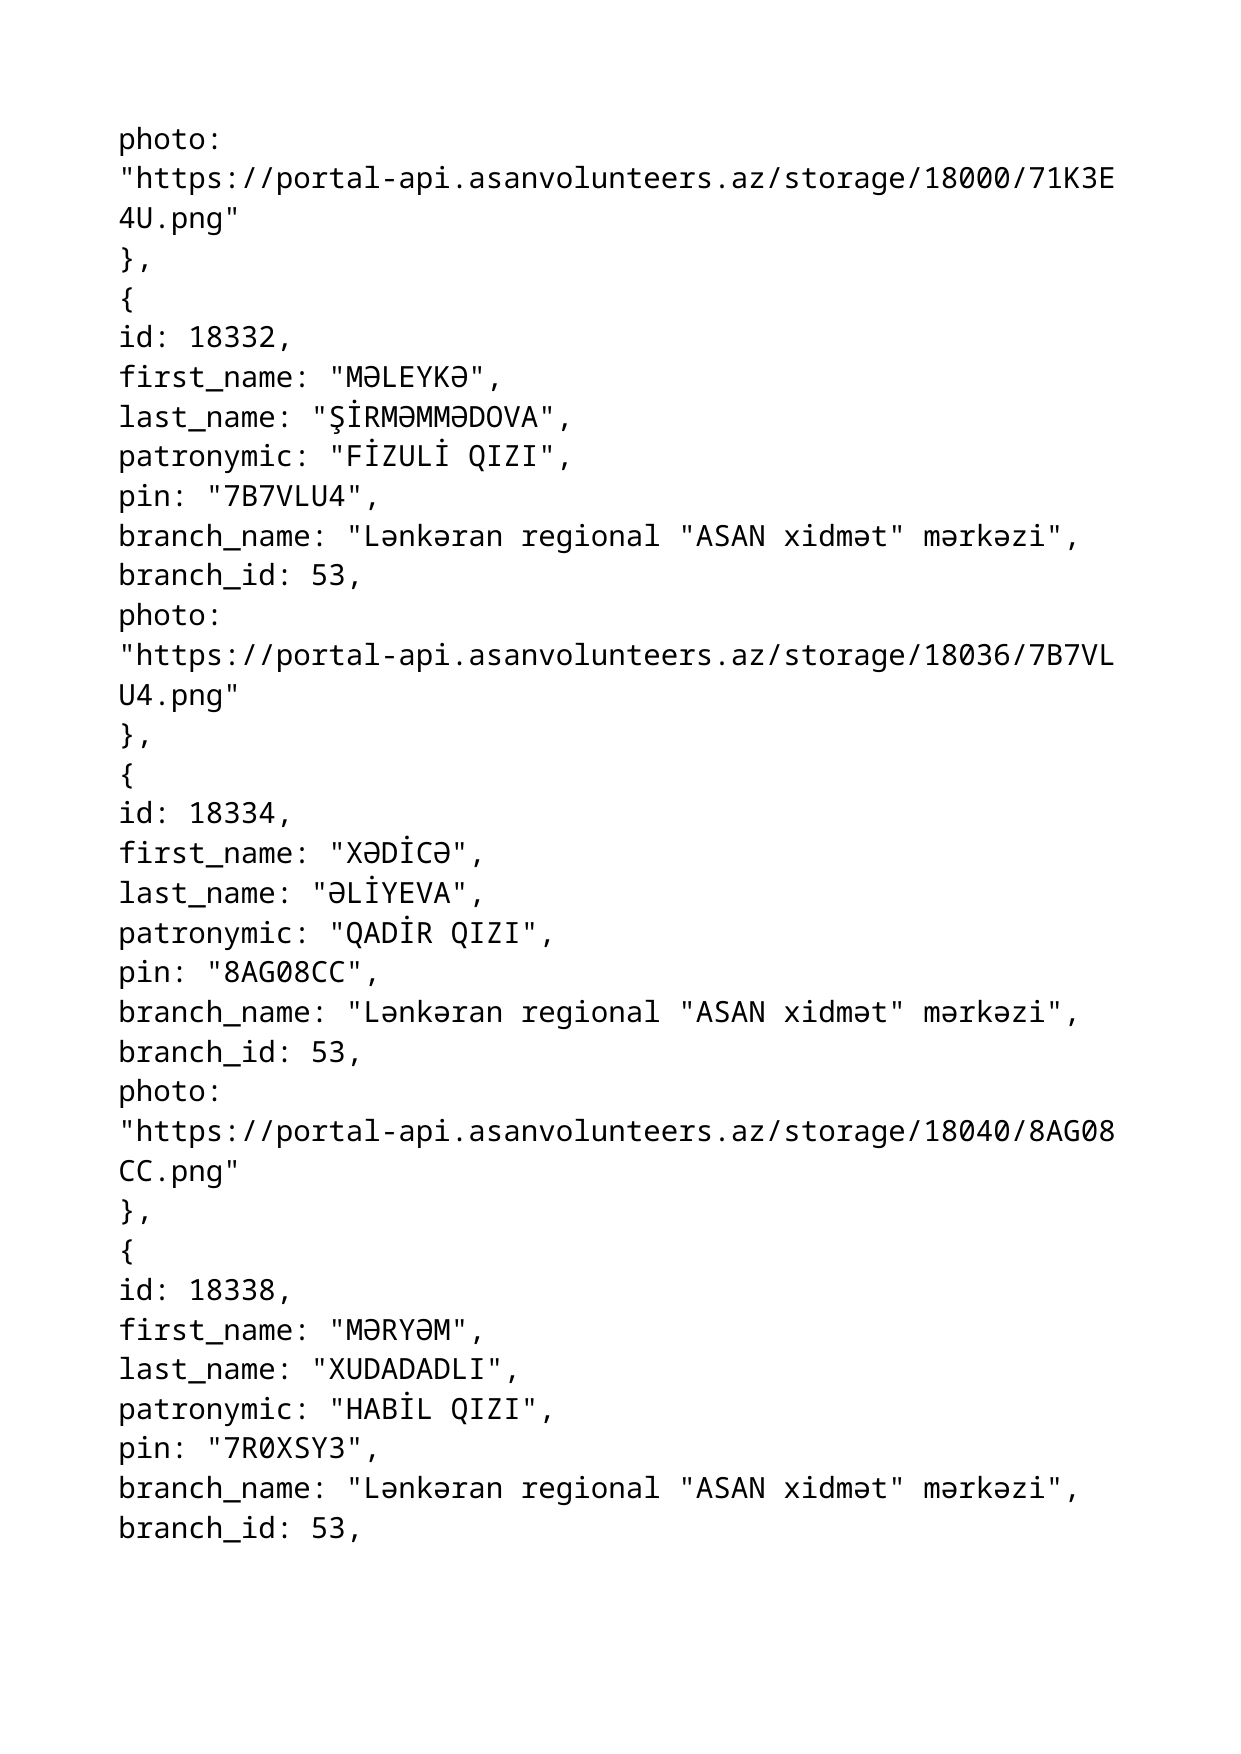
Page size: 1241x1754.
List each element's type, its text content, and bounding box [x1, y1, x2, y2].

text photo: "https://portal-api.asanvolunteers.az/storage/18040/8AG08CC.png" [118, 1071, 1122, 1190]
text first_name: "MƏLEYKƏ", [118, 356, 1122, 396]
text { [118, 277, 1122, 317]
text patronymic: "FİZULİ QIZI", [118, 436, 1122, 475]
text { [118, 753, 1122, 793]
text branch_id: 53, [118, 1031, 1122, 1071]
text branch_name: "Lənkəran regional "ASAN xidmət" mərkəzi", [118, 1467, 1122, 1507]
text pin: "7B7VLU4", [118, 475, 1122, 515]
text last_name: "XUDADADLI", [118, 1348, 1122, 1388]
text first_name: "MƏRYƏM", [118, 1309, 1122, 1348]
text branch_id: 53, [118, 1507, 1122, 1547]
text }, [118, 237, 1122, 277]
text branch_id: 53, [118, 555, 1122, 594]
text branch_name: "Lənkəran regional "ASAN xidmət" mərkəzi", [118, 515, 1122, 555]
text pin: "7R0XSY3", [118, 1428, 1122, 1467]
text id: 18334, [118, 793, 1122, 832]
text { [118, 1229, 1122, 1269]
text last_name: "ŞİRMƏMMƏDOVA", [118, 396, 1122, 436]
text }, [118, 1190, 1122, 1229]
text pin: "8AG08CC", [118, 952, 1122, 991]
text last_name: "ƏLİYEVA", [118, 872, 1122, 912]
text patronymic: "HABİL QIZI", [118, 1388, 1122, 1428]
text id: 18338, [118, 1269, 1122, 1309]
text patronymic: "QADİR QIZI", [118, 912, 1122, 952]
text }, [118, 713, 1122, 753]
text id: 18332, [118, 317, 1122, 356]
text first_name: "XƏDİCƏ", [118, 832, 1122, 872]
text branch_name: "Lənkəran regional "ASAN xidmət" mərkəzi", [118, 991, 1122, 1031]
text photo: "https://portal-api.asanvolunteers.az/storage/18036/7B7VLU4.png" [118, 594, 1122, 713]
text photo: "https://portal-api.asanvolunteers.az/storage/18000/71K3E4U.png" [118, 118, 1122, 237]
